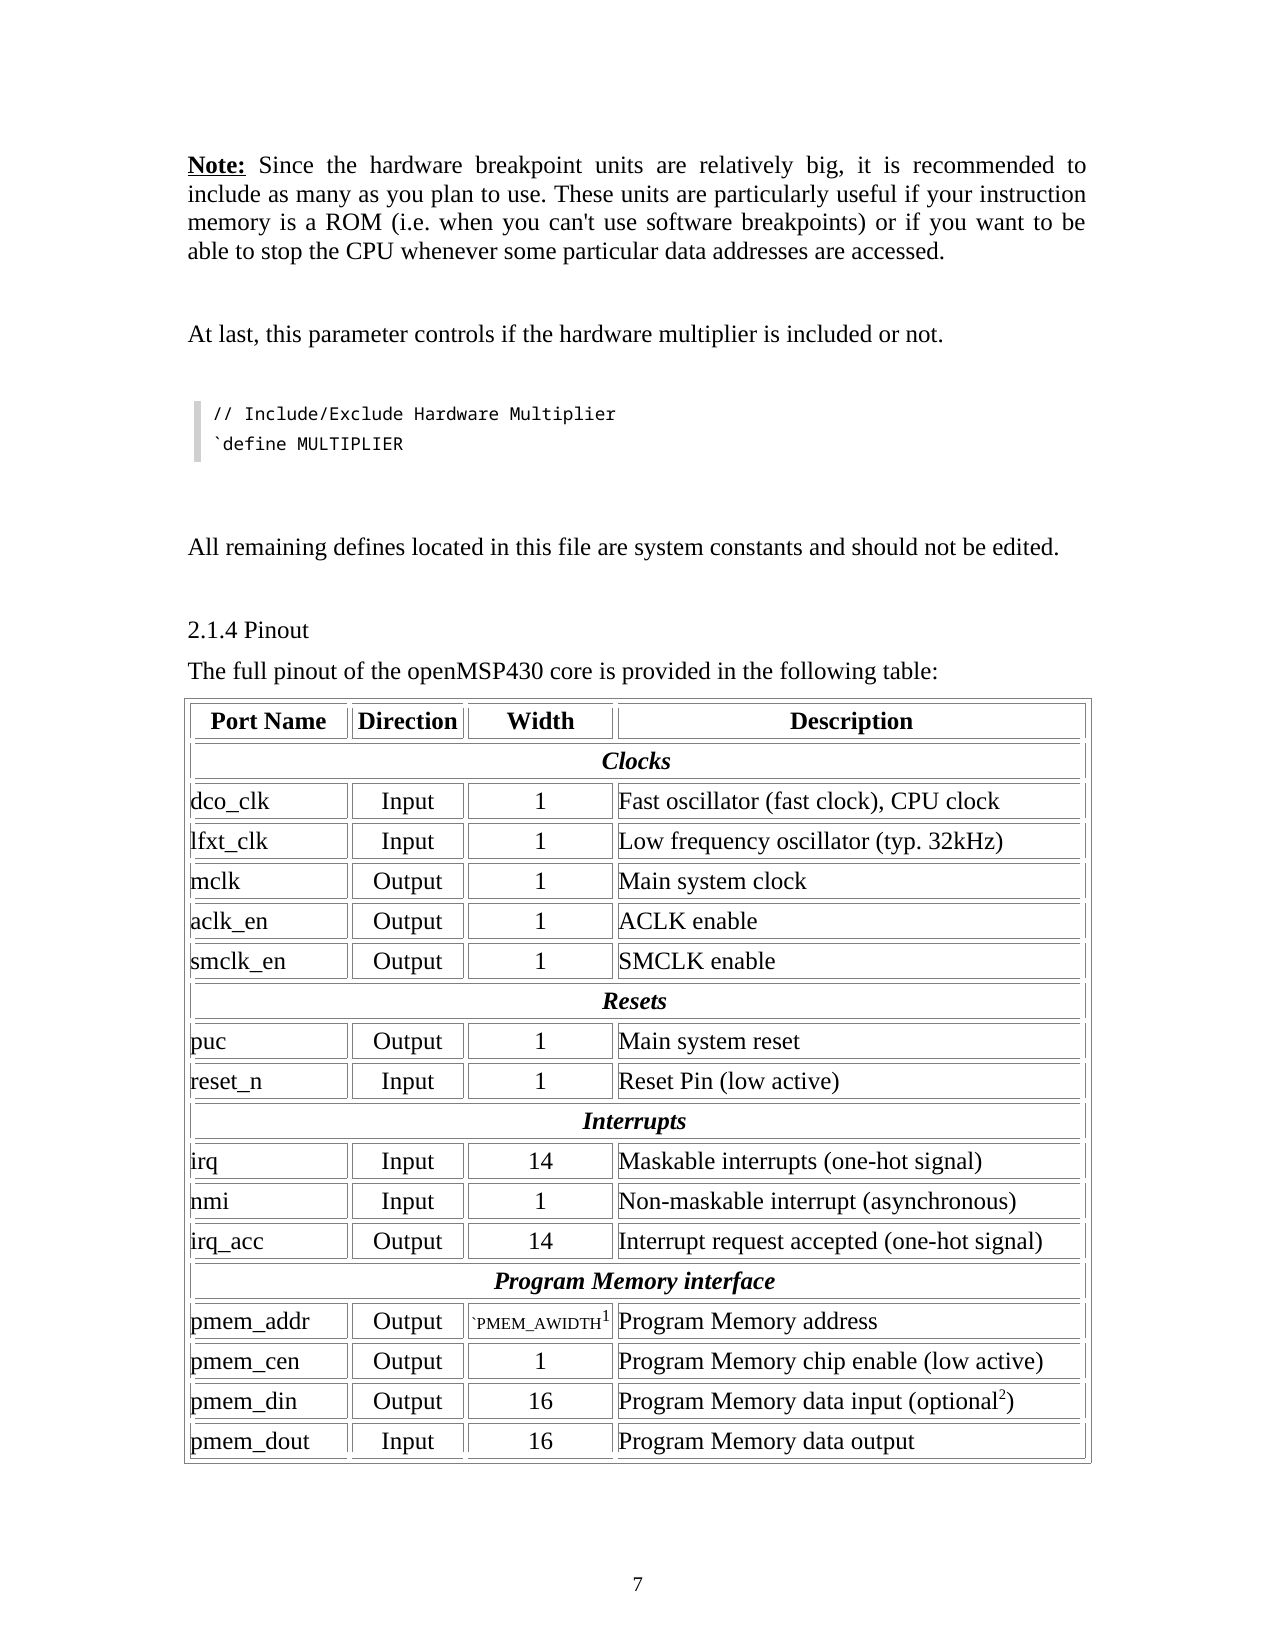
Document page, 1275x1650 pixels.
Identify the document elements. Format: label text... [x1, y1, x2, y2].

table_cell nmi [187, 1178, 349, 1217]
table_cell Program Memory data input (optional2) [615, 1378, 1088, 1417]
table_cell Clocks [187, 738, 1088, 777]
table_cell `PMEM_AWIDTH1 [466, 1299, 615, 1337]
table_cell irq_acc [187, 1218, 349, 1257]
text All remaining defines located in this file are system constants and should not be edited. [187, 532, 1088, 561]
table_cell Output [350, 1299, 466, 1337]
table_cell 16 [466, 1418, 615, 1457]
table_cell Low frequency oscillator (typ. 32kHz) [615, 818, 1088, 857]
table_cell Resets [187, 978, 1088, 1017]
table_cell Maskable interrupts (one-hot signal) [615, 1138, 1088, 1177]
table_cell mclk [187, 858, 349, 897]
table_cell Main system reset [615, 1018, 1088, 1057]
table_cell Input [350, 1058, 466, 1097]
table_cell Output [350, 1218, 466, 1257]
table_cell Input [350, 1139, 466, 1177]
table_cell pmem_dout [187, 1418, 349, 1457]
table_cell dco_clk [187, 778, 349, 817]
table_header Port Name [187, 699, 349, 737]
table_cell irq [187, 1138, 349, 1177]
table_header // Include/Exclude Hardware Multiplier `define MULTIPLIER [212, 401, 1275, 462]
table_cell 14 [466, 1218, 615, 1257]
table_cell reset_n [187, 1058, 349, 1097]
table_cell aclk_en [187, 898, 349, 937]
table_cell pmem_cen [187, 1338, 349, 1377]
table_cell smclk_en [187, 938, 349, 977]
table_cell 1 [466, 1178, 615, 1217]
table_header Width [466, 699, 615, 737]
table_cell Output [350, 1378, 466, 1417]
table_cell Interrupts [187, 1098, 1088, 1137]
table_cell 14 [466, 1139, 615, 1177]
table_cell pmem_addr [187, 1298, 349, 1337]
table_cell Output [350, 898, 466, 937]
table_cell Non-maskable interrupt (asynchronous) [615, 1178, 1088, 1217]
text Note: Since the hardware breakpoint units are relatively big, it is recommended to include as many as you plan to use. These units are particularly useful if your instruction memory is a ROM (i.e. when you can't use software breakpoints) or if you want to be able to stop the CPU whenever some particular data addresses are accessed. [187, 150, 1088, 265]
table_cell Output [350, 1019, 466, 1057]
table_cell Reset Pin (low active) [615, 1058, 1088, 1097]
table_cell Program Memory address [615, 1298, 1088, 1337]
table_cell 16 [466, 1378, 615, 1417]
table_cell Output [350, 938, 466, 977]
table_cell lfxt_clk [187, 818, 349, 857]
table_cell 1 [466, 938, 615, 977]
table_header [187, 401, 194, 462]
table_cell Program Memory data output [615, 1418, 1088, 1457]
table_cell 1 [466, 1058, 615, 1097]
table_header Description [615, 699, 1088, 737]
text The full pinout of the openMSP430 core is provided in the following table: [187, 656, 1088, 685]
table_cell Input [350, 1178, 466, 1217]
table_cell 1 [466, 898, 615, 937]
table_cell 1 [466, 1338, 615, 1377]
text 2.1.4 Pinout [187, 615, 1088, 644]
table_cell Output [350, 858, 466, 897]
table_cell ACLK enable [615, 898, 1088, 937]
table_header [194, 401, 201, 462]
table_cell puc [187, 1018, 349, 1057]
table_cell Fast oscillator (fast clock), CPU clock [615, 778, 1088, 817]
table_cell 1 [466, 779, 615, 817]
table_cell Output [350, 1338, 466, 1377]
table_cell 1 [466, 858, 615, 897]
table_cell 1 [466, 1019, 615, 1057]
table_cell Input [350, 1418, 466, 1457]
table_cell Main system clock [615, 858, 1088, 897]
table_cell Interrupt request accepted (one-hot signal) [615, 1218, 1088, 1257]
table_cell SMCLK enable [615, 938, 1088, 977]
table_cell Input [350, 779, 466, 817]
table_header [201, 401, 212, 462]
table_cell Input [350, 818, 466, 857]
text At last, this parameter controls if the hardware multiplier is included or not. [187, 319, 1088, 347]
table_cell 1 [466, 818, 615, 857]
table_header Direction [350, 699, 466, 737]
table_cell Program Memory chip enable (low active) [615, 1338, 1088, 1377]
table_cell pmem_din [187, 1378, 349, 1417]
table_cell Program Memory interface [187, 1258, 1088, 1297]
